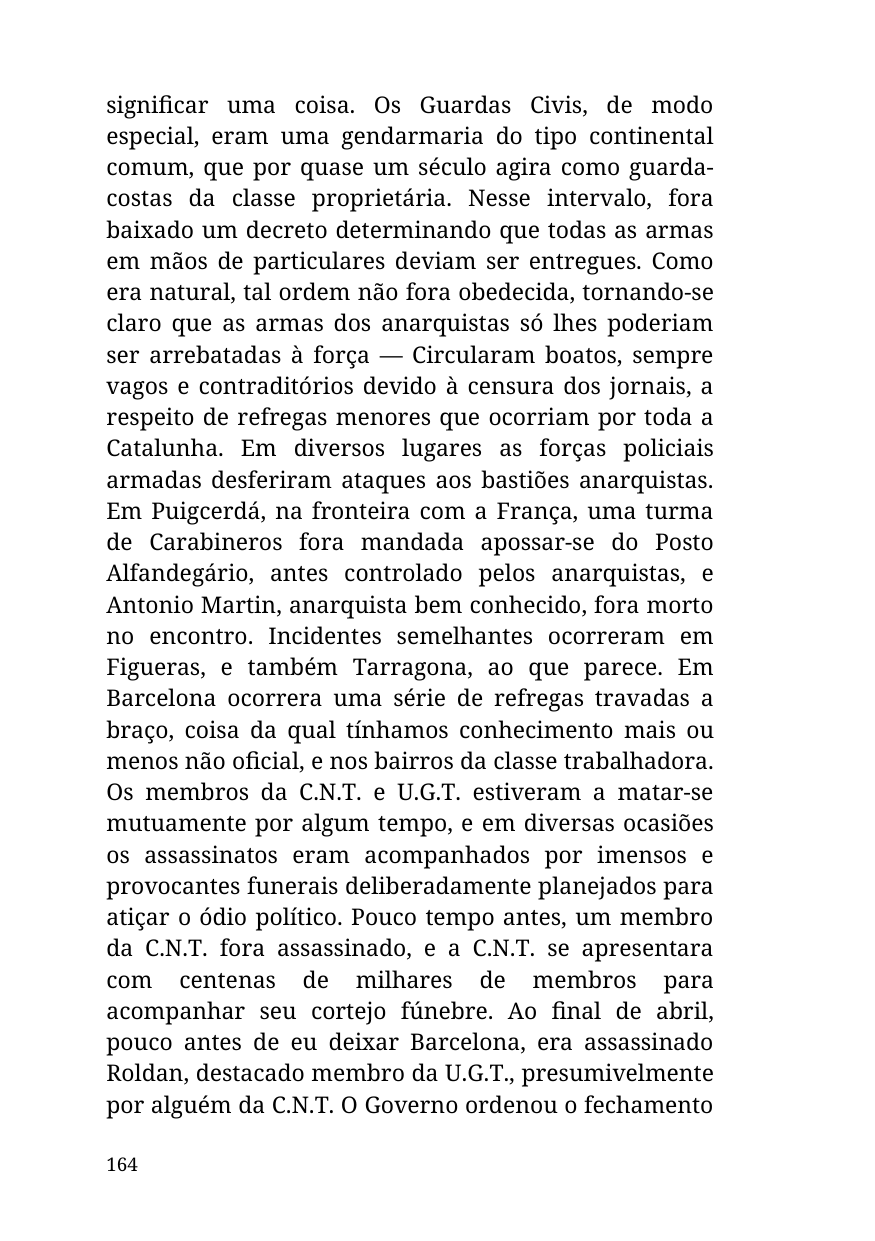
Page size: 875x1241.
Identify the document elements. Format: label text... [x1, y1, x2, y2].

text significar uma coisa. Os Guardas Civis, de modo especial, eram uma gendarmaria do tipo continental comum, que por quase um século agira como guarda-costas da classe proprietária. Nesse intervalo, fora baixado um decreto determinando que todas as armas em mãos de particulares deviam ser entregues. Como era natural, tal ordem não fora obedecida, tornando-se claro que as armas dos anarquistas só lhes poderiam ser arrebatadas à força — Circularam boatos, sempre vagos e contraditórios devido à censura dos jornais, a respeito de refregas menores que ocorriam por toda a Catalunha. Em diversos lugares as forças policiais armadas desferiram ataques aos bastiões anarquistas. Em Puigcerdá, na fronteira com a França, uma turma de Carabineros fora mandada apossar-se do Posto Alfandegário, antes controlado pelos anarquistas, e Antonio Martin, anarquista bem conhecido, fora morto no encontro. Incidentes semelhantes ocorreram em Figueras, e também Tarragona, ao que parece. Em Barcelona ocorrera uma série de refregas travadas a braço, coisa da qual tínhamos conhecimento mais ou menos não oficial, e nos bairros da classe trabalhadora. Os membros da C.N.T. e U.G.T. estiveram a matar-se mutuamente por algum tempo, e em diversas ocasiões os assassinatos eram acompanhados por imensos e provocantes funerais deliberadamente planejados para atiçar o ódio político. Pouco tempo antes, um membro da C.N.T. fora assassinado, e a C.N.T. se apresentara com centenas de milhares de membros para acompanhar seu cortejo fúnebre. Ao final de abril, pouco antes de eu deixar Barcelona, era assassinado Roldan, destacado membro da U.G.T., presumivelmente por alguém da C.N.T. O Governo ordenou o fechamento [106, 88, 714, 1120]
